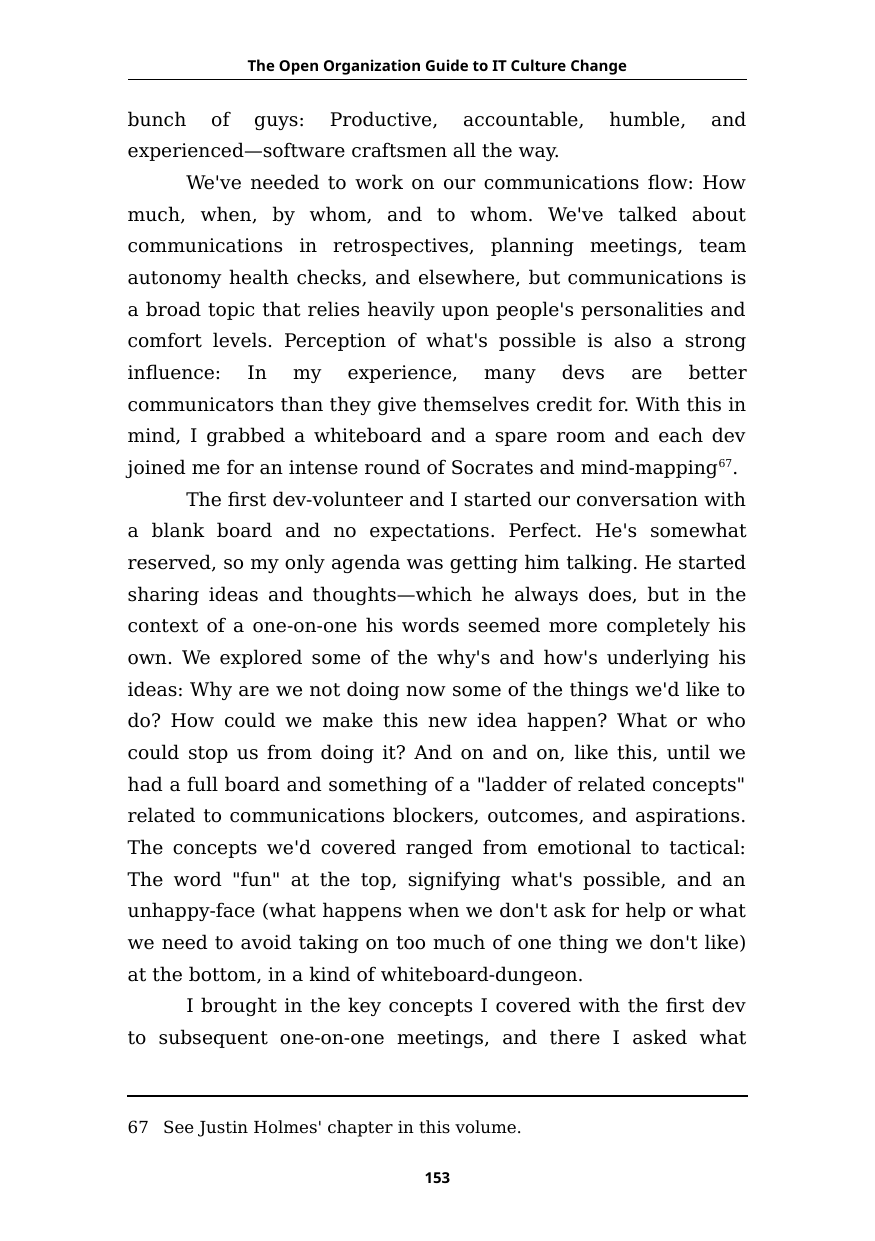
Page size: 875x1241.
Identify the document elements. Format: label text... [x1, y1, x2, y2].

text The first dev-volunteer and I started our conversation with a blank board and no expectations. Perfect. He's somewhat reserved, so my only agenda was getting him talking. He started sharing ideas and thoughts—which he always does, but in the context of a one-on-one his words seemed more completely his own. We explored some of the why's and how's underlying his ideas: Why are we not doing now some of the things we'd like to do? How could we make this new idea happen? What or who could stop us from doing it? And on and on, like this, until we had a full board and something of a "ladder of related concepts" related to communications blockers, outcomes, and aspirations. The concepts we'd covered ranged from emotional to tactical: The word "fun" at the top, signifying what's possible, and an unhappy-face (what happens when we don't ask for help or what we need to avoid taking on too much of one thing we don't like) at the bottom, in a kind of whiteboard-dungeon. [127, 489, 747, 986]
text I brought in the key concepts I covered with the first dev to subsequent one-on-one meetings, and there I asked what [127, 995, 747, 1049]
text bunch of guys: Productive, accountable, humble, and experienced—software craftsmen all the way. [127, 109, 747, 162]
text See Justin Holmes' chapter in this volume. [127, 1118, 747, 1138]
text We've needed to work on our communications flow: How much, when, by whom, and to whom. We've talked about communications in retrospectives, planning meetings, team autonomy health checks, and elsewhere, but communications is a broad topic that relies heavily upon people's personalities and comfort levels. Perception of what's possible is also a strong influence: In my experience, many devs are better communicators than they give themselves credit for. With this in mind, I grabbed a whiteboard and a spare room and each dev joined me for an intense round of Socrates and mind-mapping. [127, 172, 747, 479]
